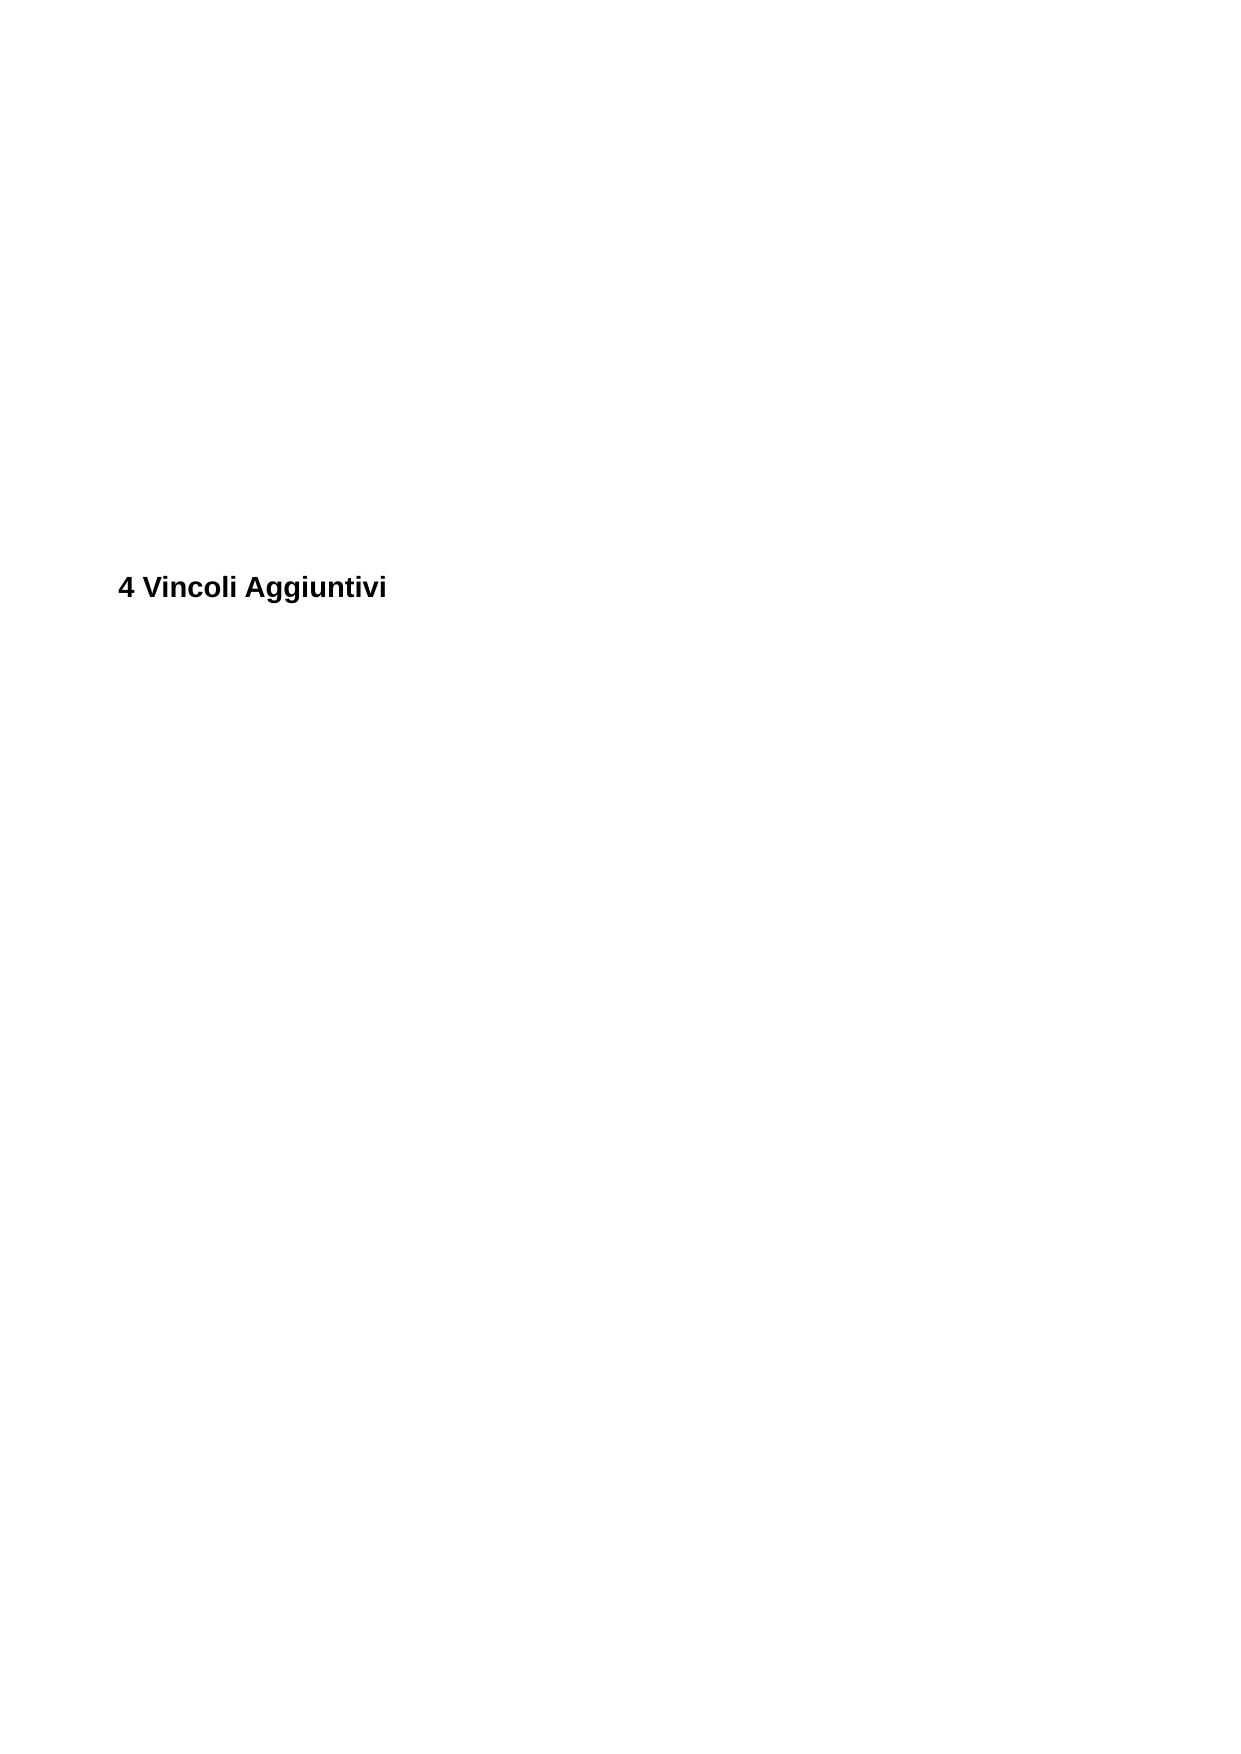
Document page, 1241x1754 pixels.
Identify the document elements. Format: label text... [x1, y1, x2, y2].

subtitle 4 Vincoli Aggiuntivi [118, 570, 1122, 604]
